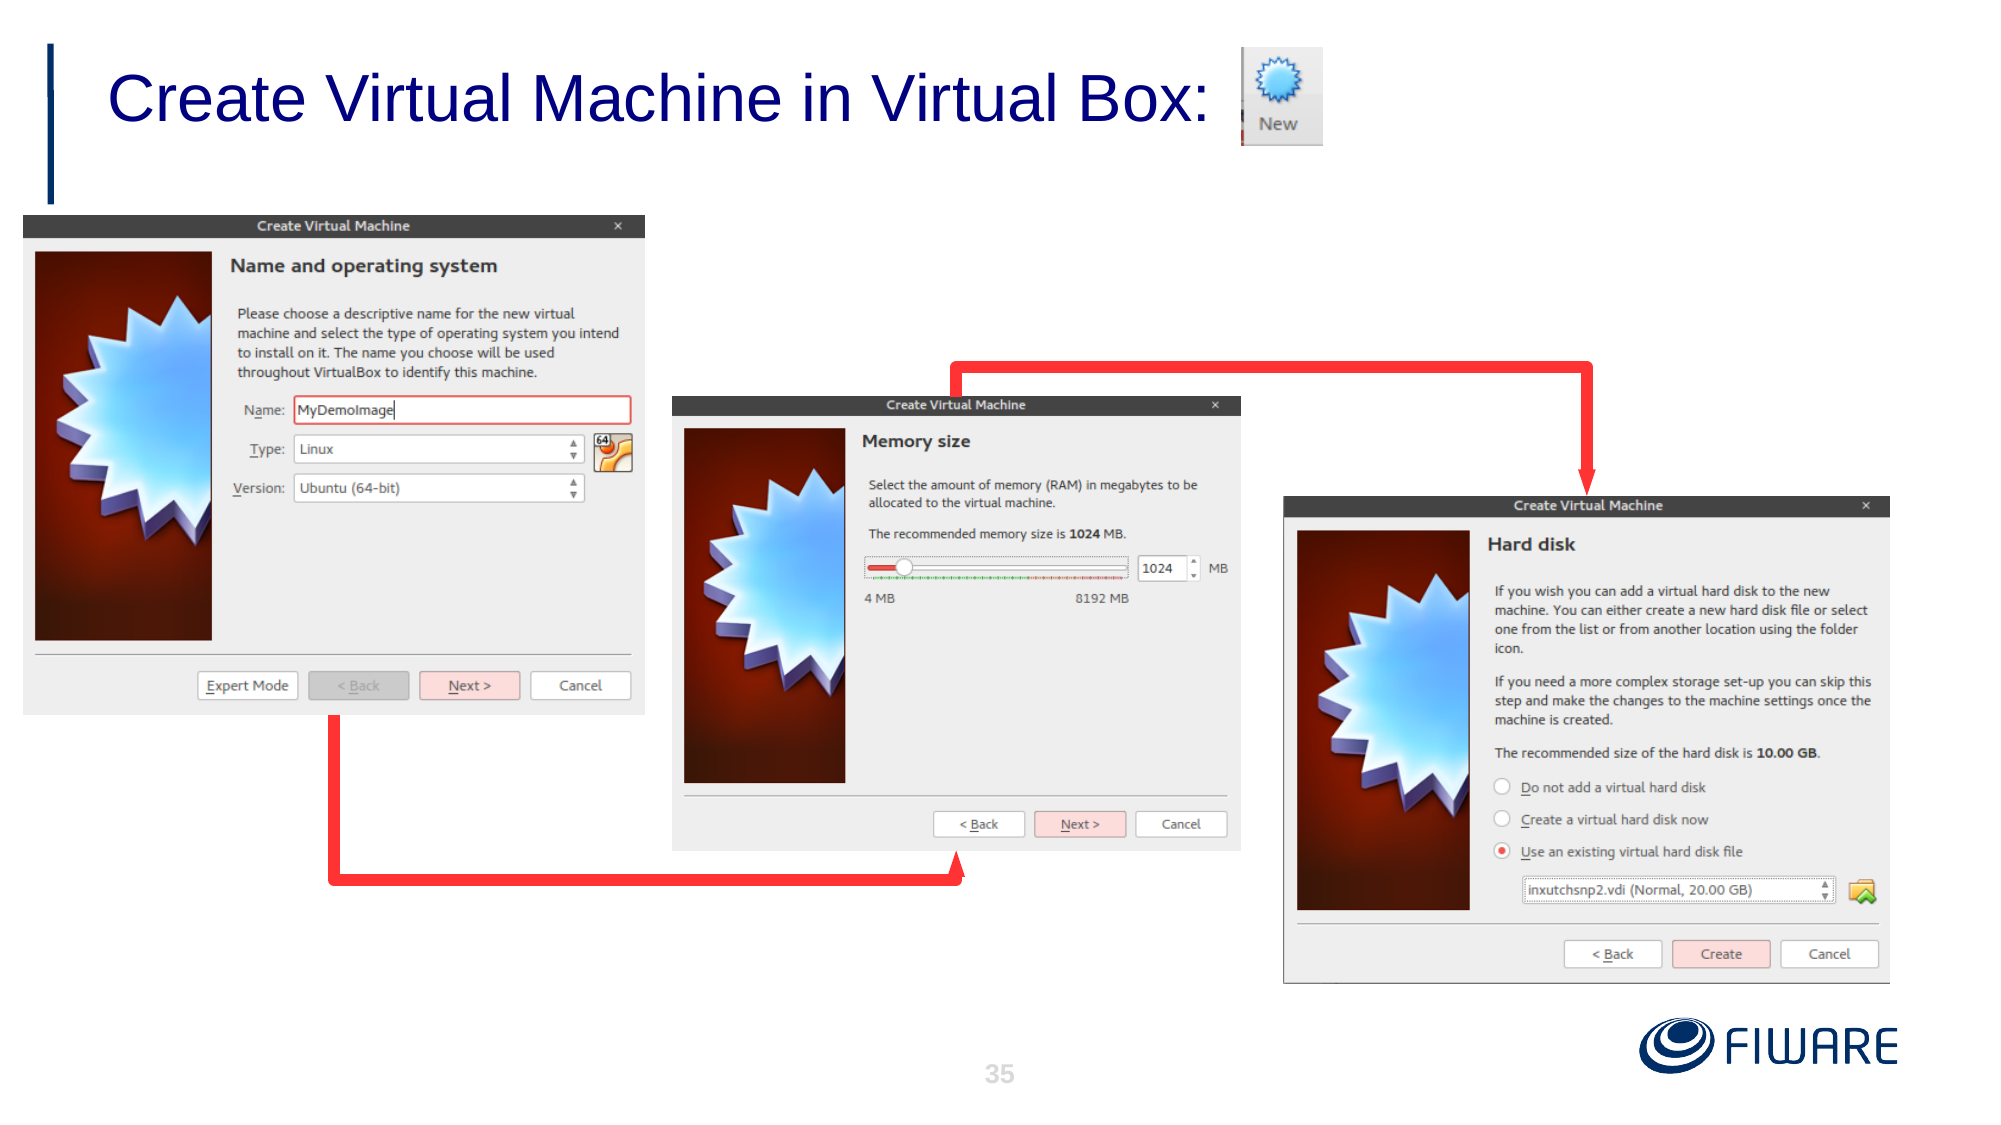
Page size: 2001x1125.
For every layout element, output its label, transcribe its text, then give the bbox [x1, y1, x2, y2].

picture [1283, 496, 1890, 984]
picture [1241, 47, 1323, 146]
slide_number [887, 1042, 1113, 1103]
picture [672, 396, 1241, 851]
picture [1635, 1012, 1905, 1077]
picture [23, 215, 645, 715]
title Create Virtual Machine in Virtual Box: [92, 47, 1704, 178]
